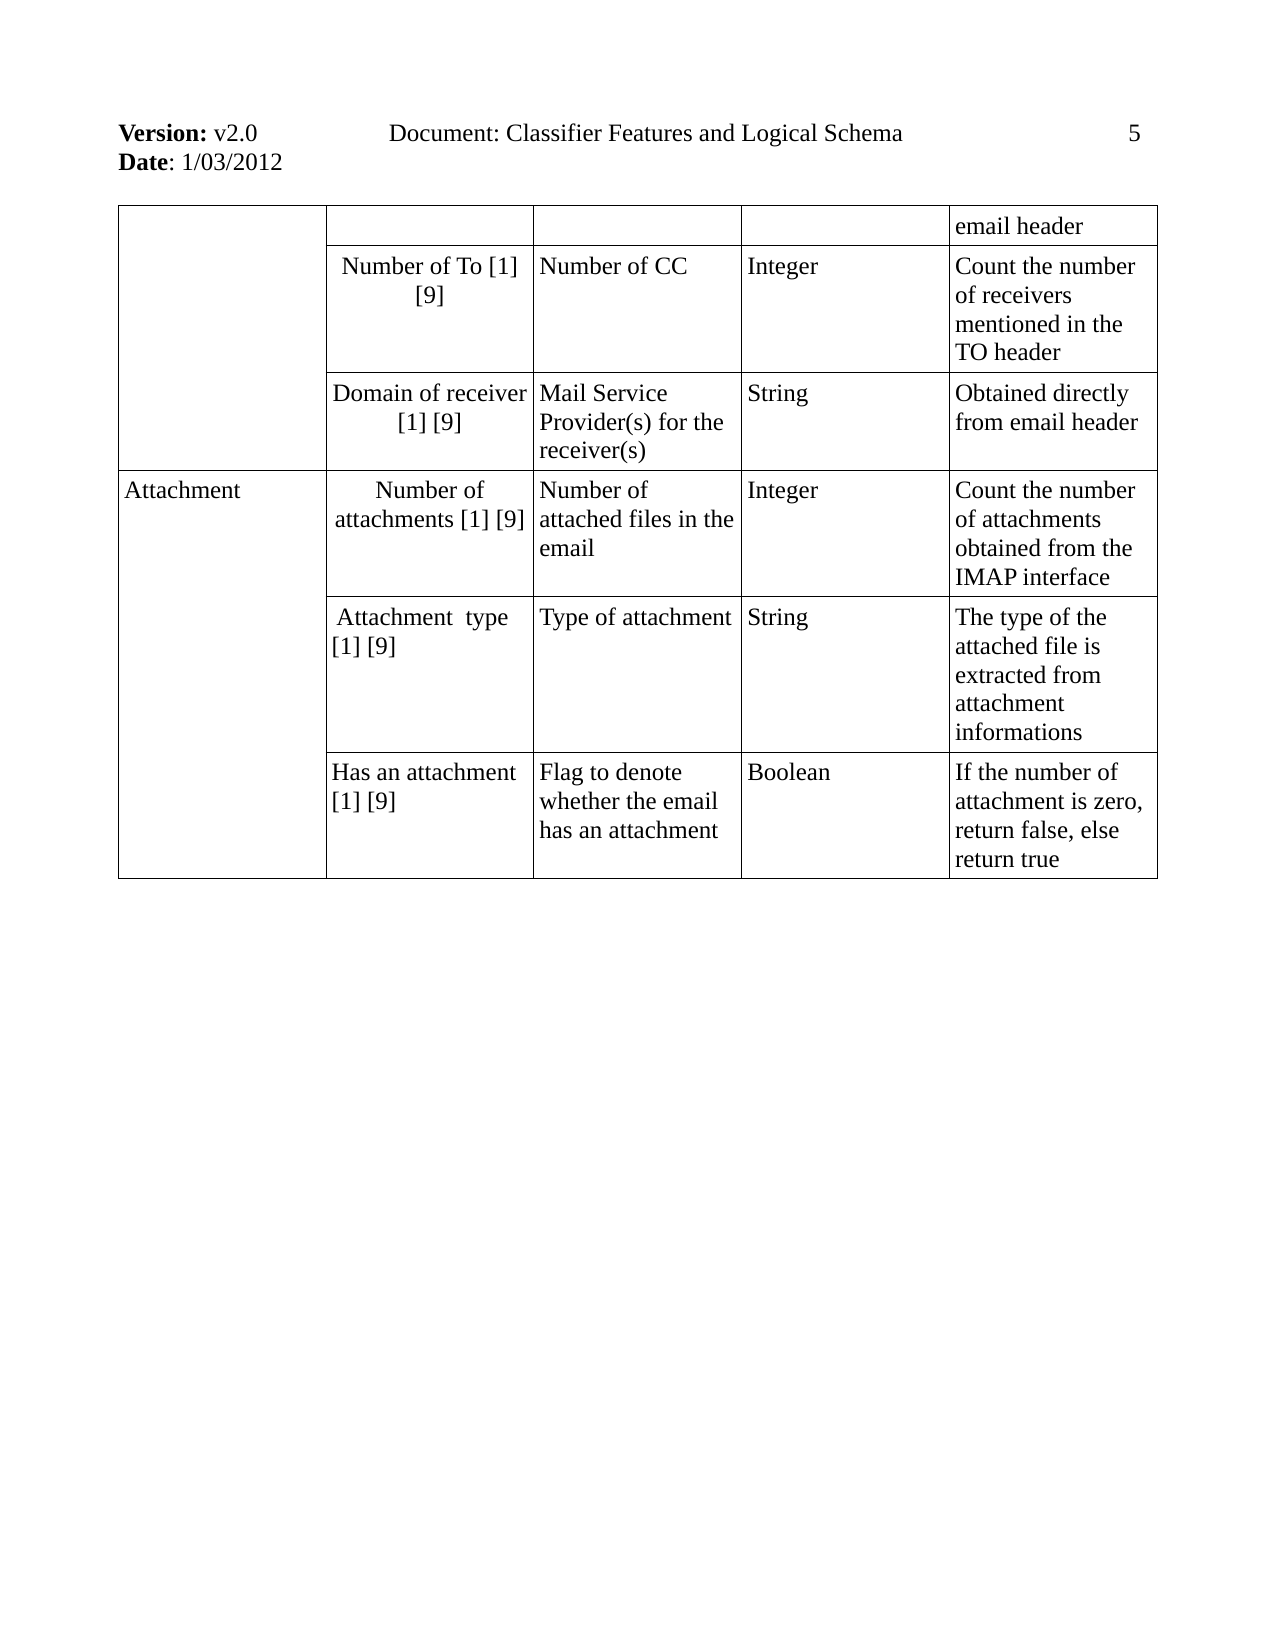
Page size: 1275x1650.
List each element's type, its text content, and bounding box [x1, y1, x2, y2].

table_cell Flag to denote whether the email has an attachment [534, 753, 741, 878]
table_cell [534, 206, 741, 245]
table_cell Number of attachments [1] [9] [327, 471, 533, 596]
table_cell email header [950, 206, 1157, 245]
table_cell Boolean [742, 753, 949, 878]
table_cell Type of attachment [534, 597, 741, 752]
table_cell Has an attachment [1] [9] [327, 753, 533, 878]
table_cell Count the number of receivers mentioned in the TO header [950, 246, 1157, 372]
table_cell Obtained directly from email header [950, 373, 1157, 470]
table_cell Integer [742, 246, 949, 372]
table_cell Attachment type [1] [9] [327, 597, 533, 752]
table_cell Attachment [119, 471, 326, 878]
table_cell [119, 206, 326, 470]
table_cell Integer [742, 471, 949, 596]
table_cell If the number of attachment is zero, return false, else return true [950, 753, 1157, 878]
table_cell The type of the attached file is extracted from attachment informations [950, 597, 1157, 752]
table_cell Mail Service Provider(s) for the receiver(s) [534, 373, 741, 470]
table_cell Count the number of attachments obtained from the IMAP interface [950, 471, 1157, 596]
table_cell Number of CC [534, 246, 741, 372]
table_cell Number of To [1] [9] [327, 246, 533, 372]
table_cell String [742, 373, 949, 470]
table_cell [327, 206, 533, 245]
table_cell Number of attached files in the email [534, 471, 741, 596]
table_cell String [742, 597, 949, 752]
table_cell [742, 206, 949, 245]
table_cell Domain of receiver [1] [9] [327, 373, 533, 470]
